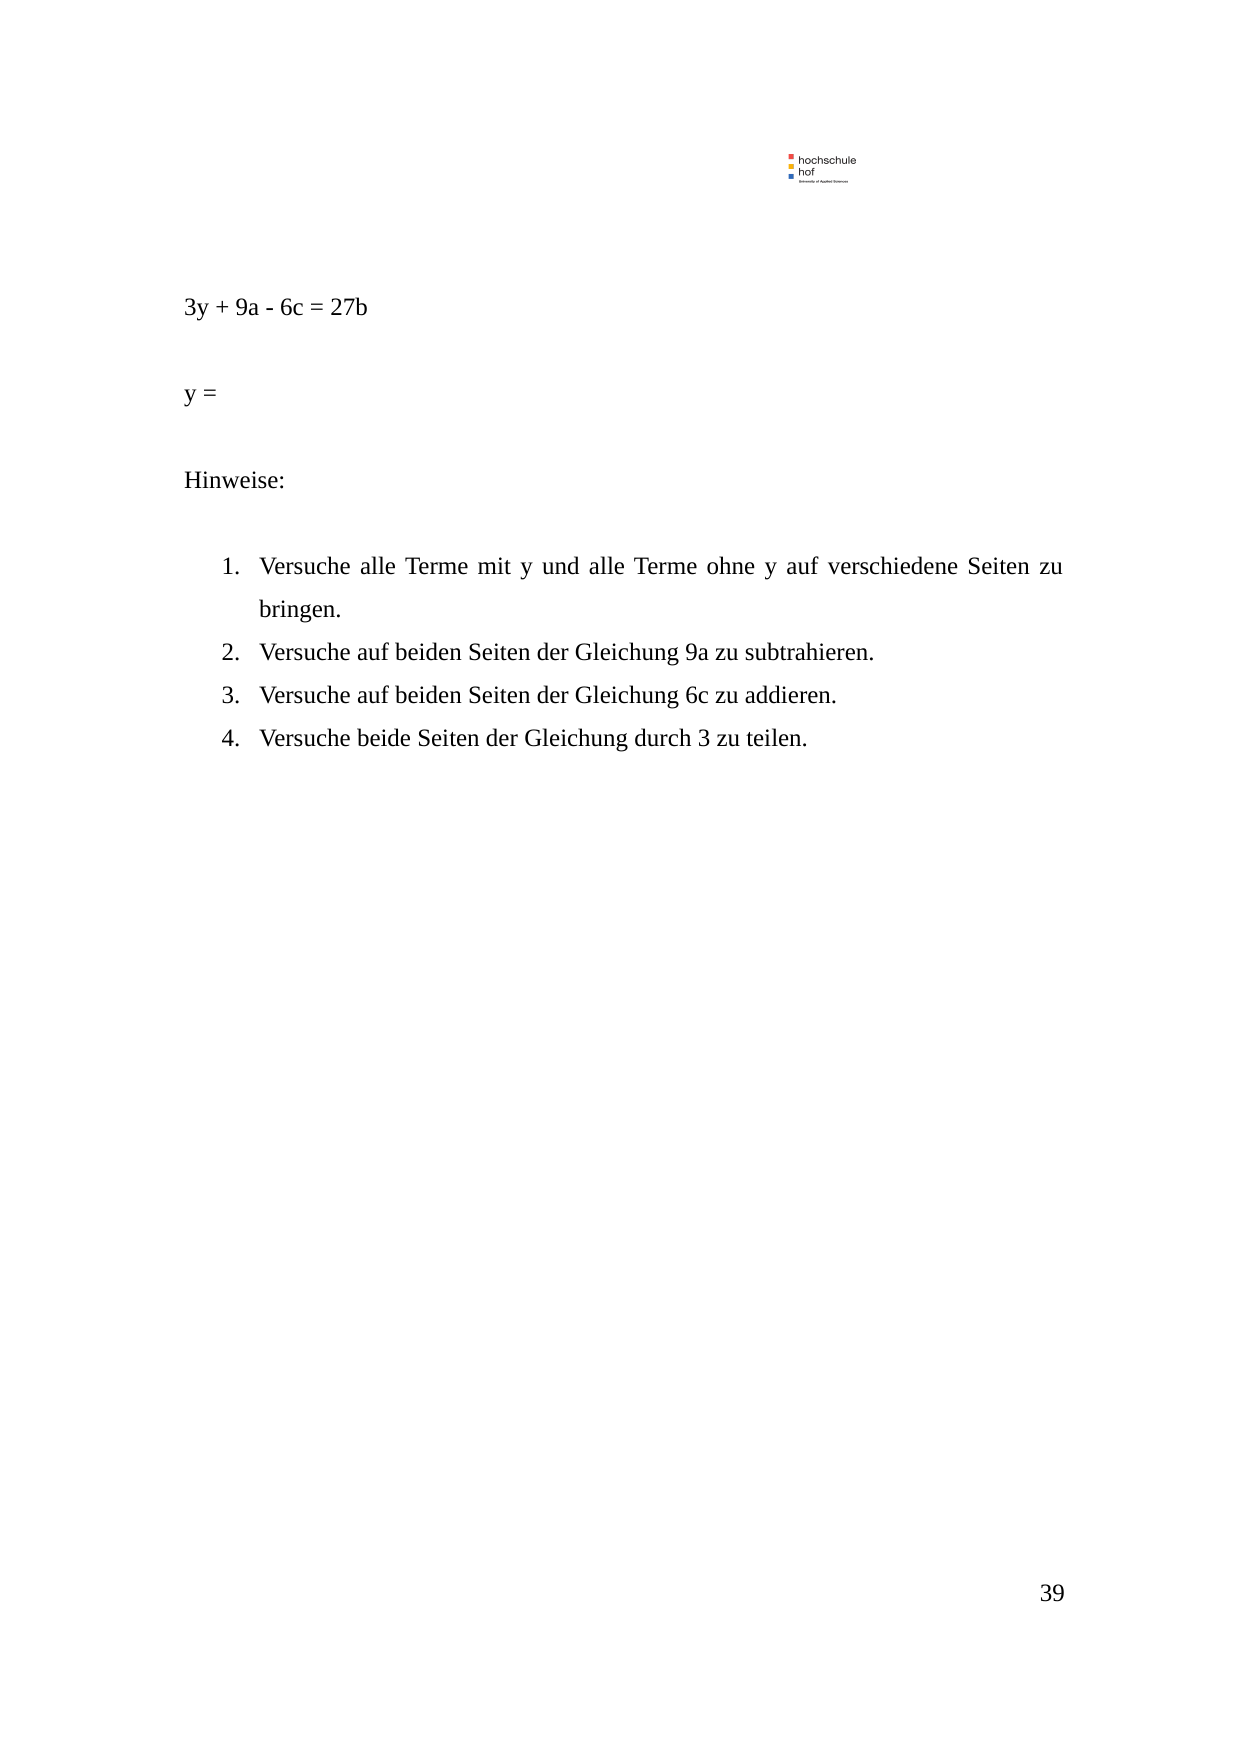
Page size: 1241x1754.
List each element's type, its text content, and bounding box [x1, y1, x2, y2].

text Hinweise: [184, 465, 1064, 493]
text 3y + 9a - 6c = 27b [184, 292, 1064, 321]
list Versuche beide Seiten der Gleichung durch 3 zu teilen. [221, 723, 1064, 752]
list Versuche auf beiden Seiten der Gleichung 9a zu subtrahieren. [221, 637, 1064, 666]
list Versuche alle Terme mit y und alle Terme ohne y auf verschiedene Seiten zu bringen. [221, 551, 1064, 623]
picture [788, 154, 856, 183]
text y = [184, 378, 1064, 407]
list Versuche auf beiden Seiten der Gleichung 6c zu addieren. [221, 680, 1064, 709]
